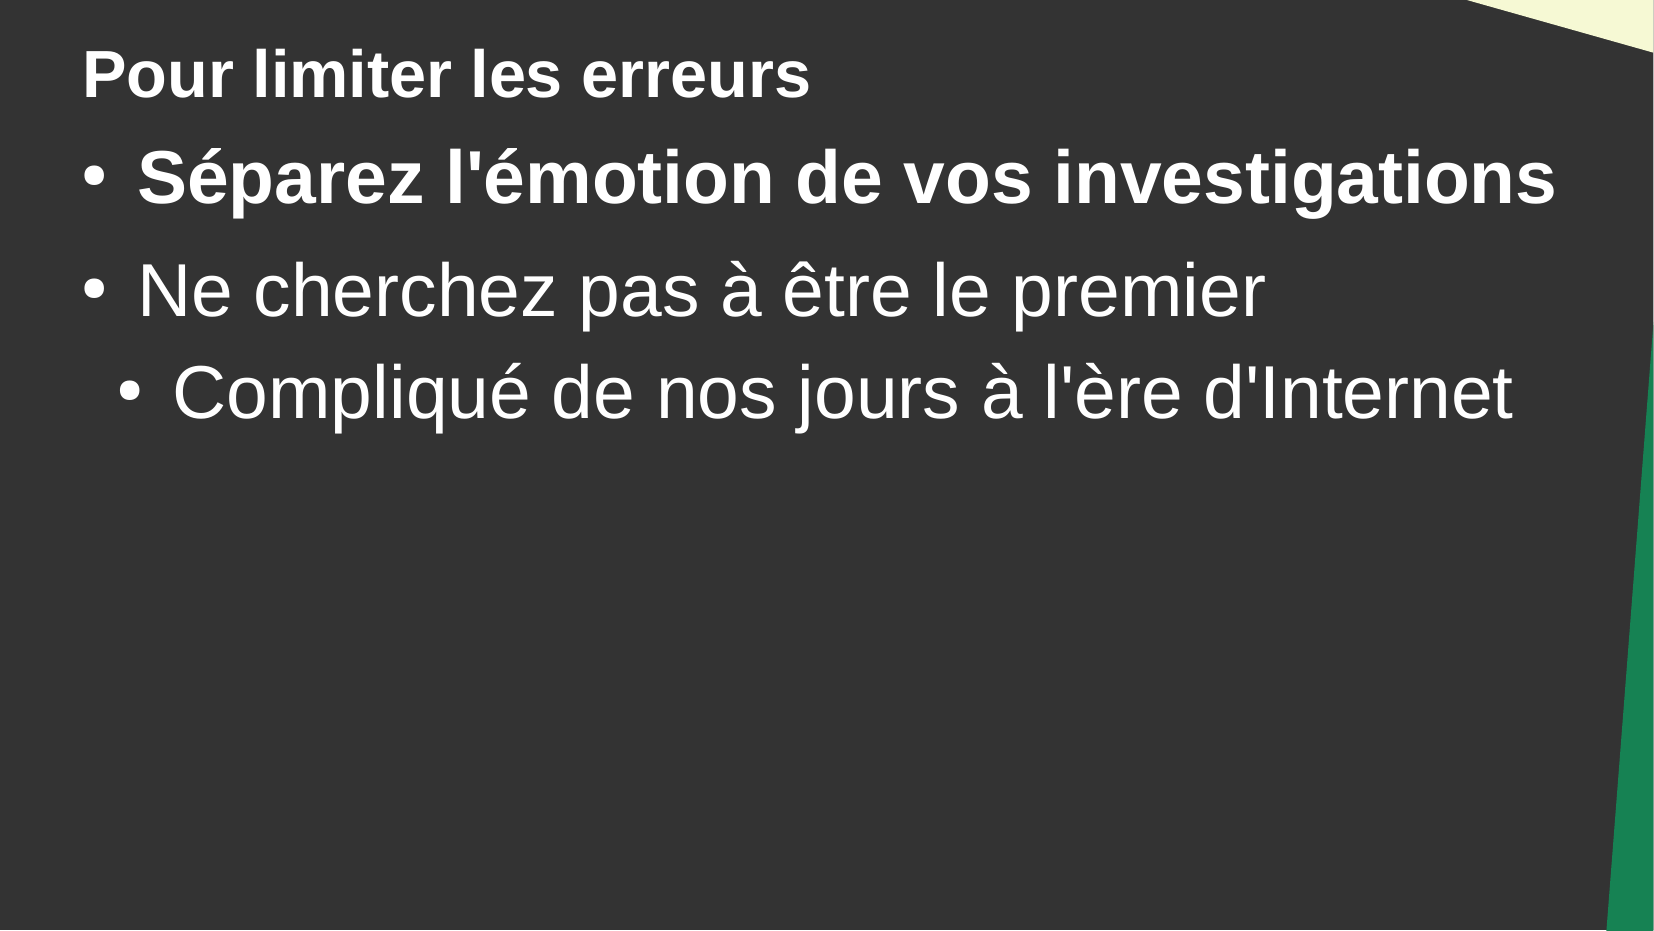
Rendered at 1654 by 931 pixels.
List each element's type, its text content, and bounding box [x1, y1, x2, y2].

text_box [1606, 315, 1654, 931]
text_box [1466, 0, 1654, 53]
list Séparez l'émotion de vos investigations Ne cherchez pas à être le premier Compliqué de nos jours à l'ère d'Internet [80, 135, 1619, 762]
title Pour limiter les erreurs [82, 37, 1571, 122]
